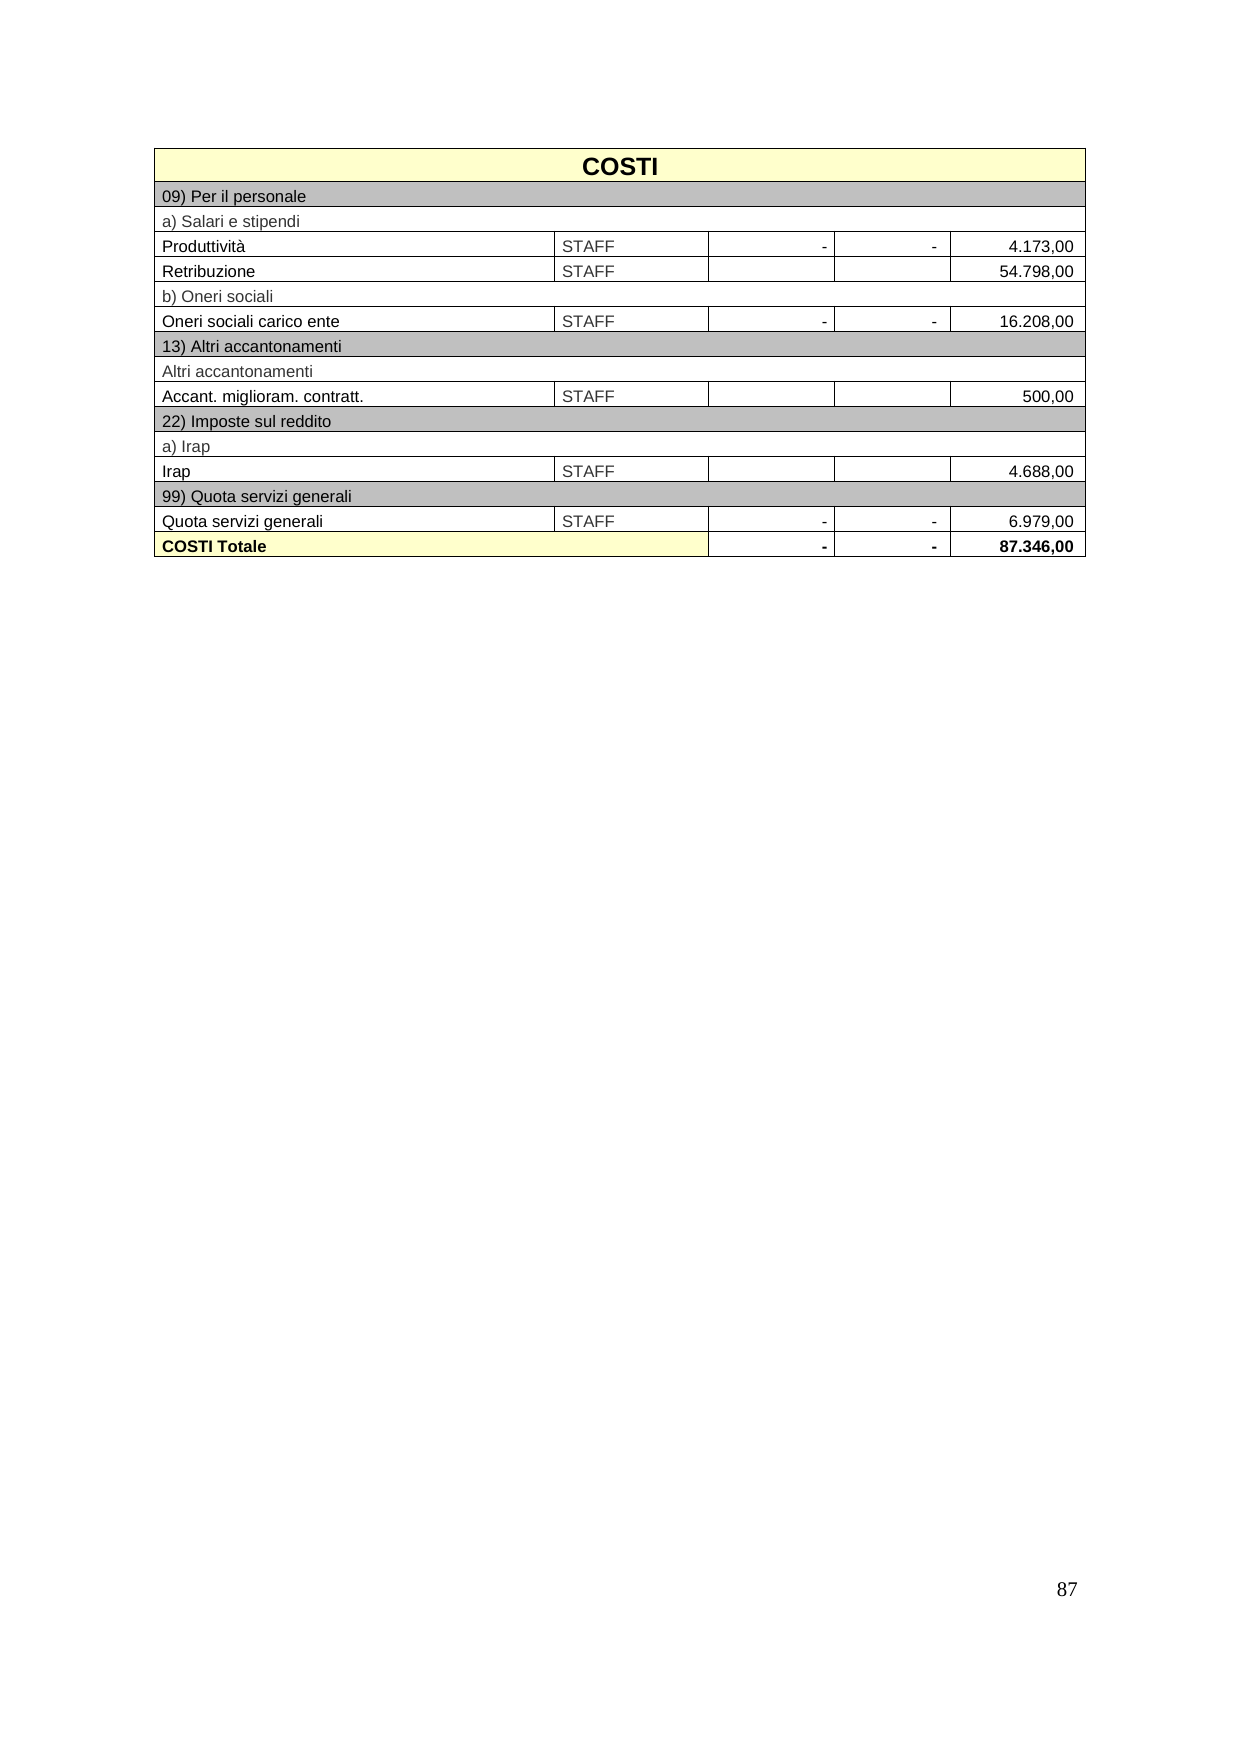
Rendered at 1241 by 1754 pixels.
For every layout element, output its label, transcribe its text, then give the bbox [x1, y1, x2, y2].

table_cell 4.688,00 [951, 457, 1085, 481]
table_cell STAFF [555, 457, 708, 481]
table_cell Altri accantonamenti [155, 357, 1085, 381]
table_cell [709, 382, 834, 406]
table_cell STAFF [555, 307, 708, 331]
table_cell - [709, 307, 834, 331]
table_cell Quota servizi generali [155, 507, 554, 531]
table_cell a) Salari e stipendi [155, 207, 1085, 231]
table_cell 87.346,00 [951, 532, 1085, 556]
table_cell - [709, 507, 834, 531]
table_cell STAFF [555, 232, 708, 256]
table_cell 16.208,00 [951, 307, 1085, 331]
table_cell 6.979,00 [951, 507, 1085, 531]
table_cell [835, 257, 950, 281]
table_cell [835, 382, 950, 406]
table_cell COSTI [155, 149, 1085, 181]
table_cell STAFF [555, 382, 708, 406]
table_cell - [709, 532, 834, 556]
table_cell 54.798,00 [951, 257, 1085, 281]
table_cell [835, 457, 950, 481]
table_cell - [835, 507, 950, 531]
table_cell - [709, 232, 834, 256]
table_cell [709, 257, 834, 281]
table_cell 4.173,00 [951, 232, 1085, 256]
table_cell Oneri sociali carico ente [155, 307, 554, 331]
table_cell - [835, 232, 950, 256]
table_cell COSTI Totale [155, 532, 708, 556]
table_cell b) Oneri sociali [155, 282, 1085, 306]
table_cell STAFF [555, 257, 708, 281]
table_cell - [835, 532, 950, 556]
table_cell STAFF [555, 507, 708, 531]
table_cell [709, 457, 834, 481]
table_cell Retribuzione [155, 257, 554, 281]
table_cell 22) Imposte sul reddito [155, 407, 1085, 431]
table_cell 13) Altri accantonamenti [155, 332, 1085, 356]
table_cell 500,00 [951, 382, 1085, 406]
table_cell Irap [155, 457, 554, 481]
table_cell Accant. miglioram. contratt. [155, 382, 554, 406]
table_cell - [835, 307, 950, 331]
table_cell 09) Per il personale [155, 182, 1085, 206]
table_cell a) Irap [155, 432, 1085, 456]
table_cell 99) Quota servizi generali [155, 482, 1085, 506]
table_cell Produttività [155, 232, 554, 256]
